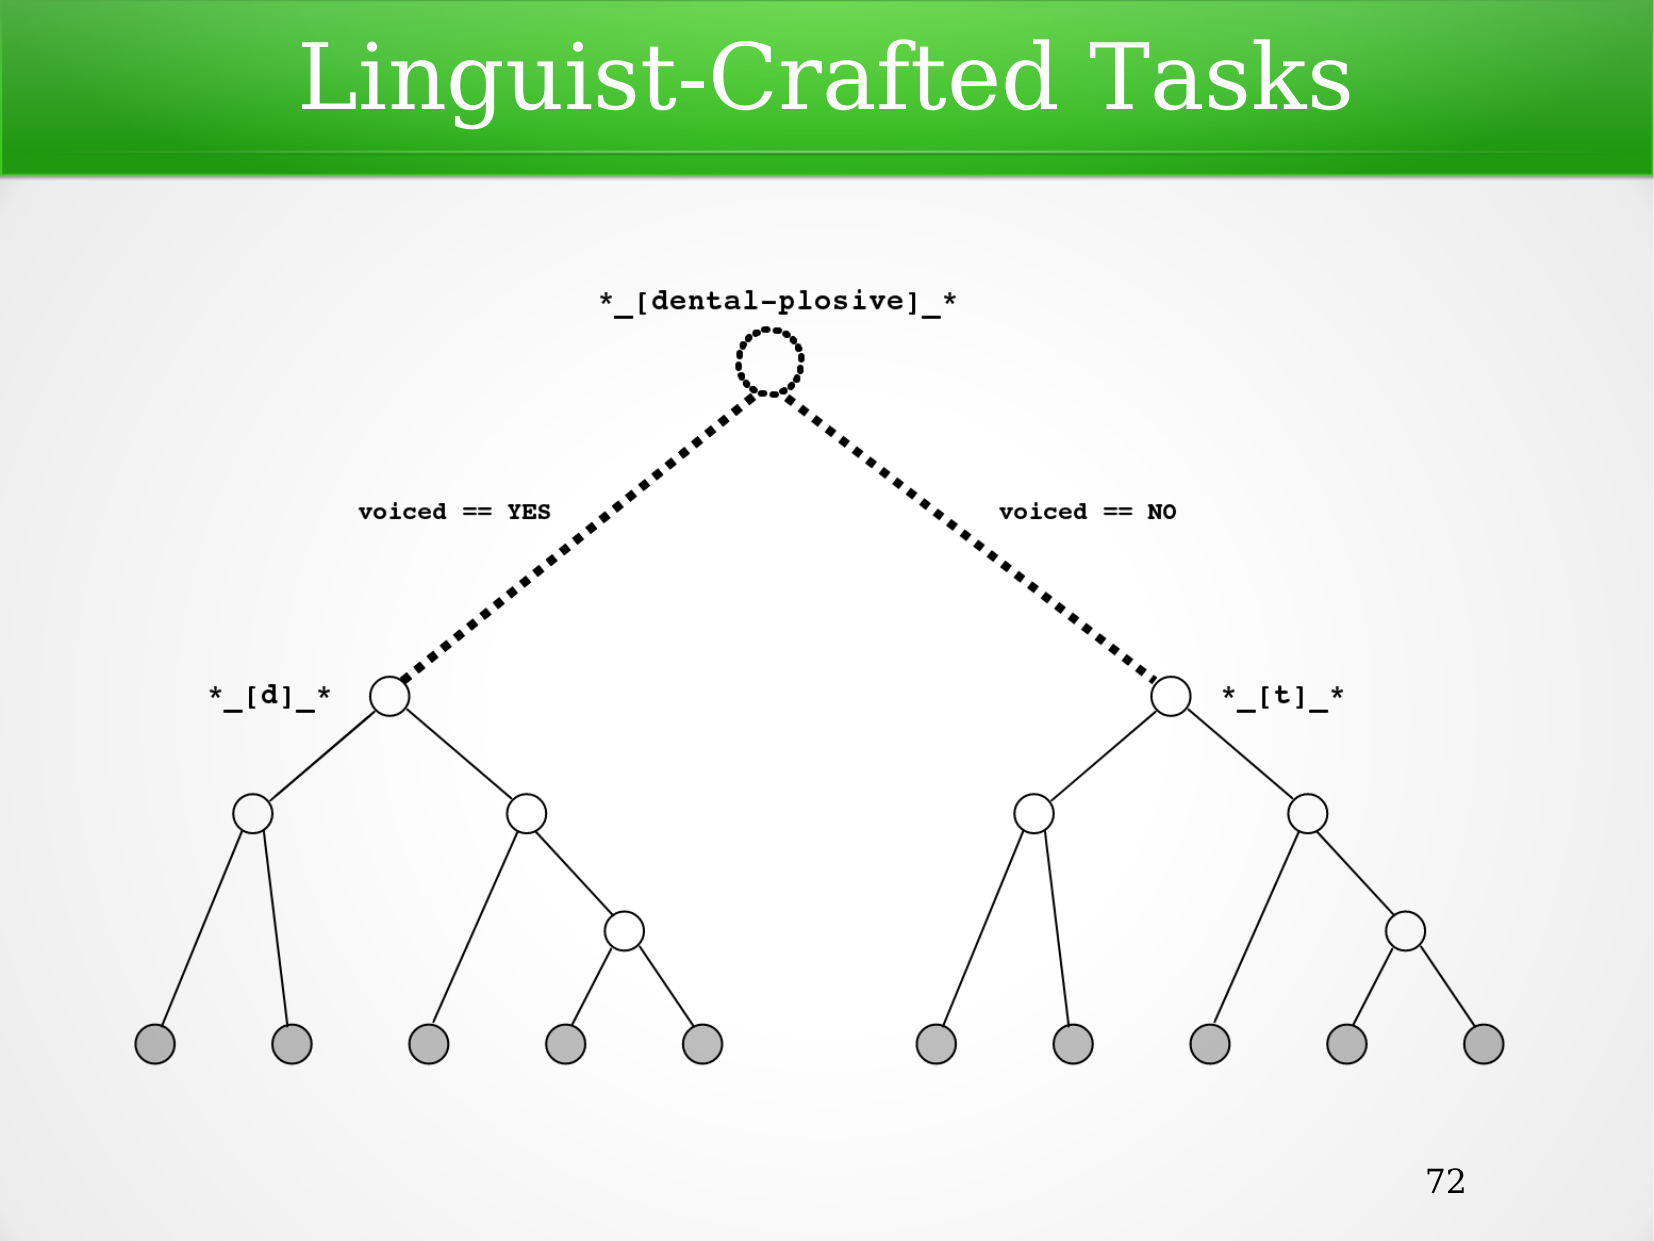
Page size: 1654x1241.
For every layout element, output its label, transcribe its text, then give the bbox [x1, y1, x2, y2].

picture [0, 0, 1654, 1241]
title Linguist-Crafted Tasks [82, 11, 1571, 154]
